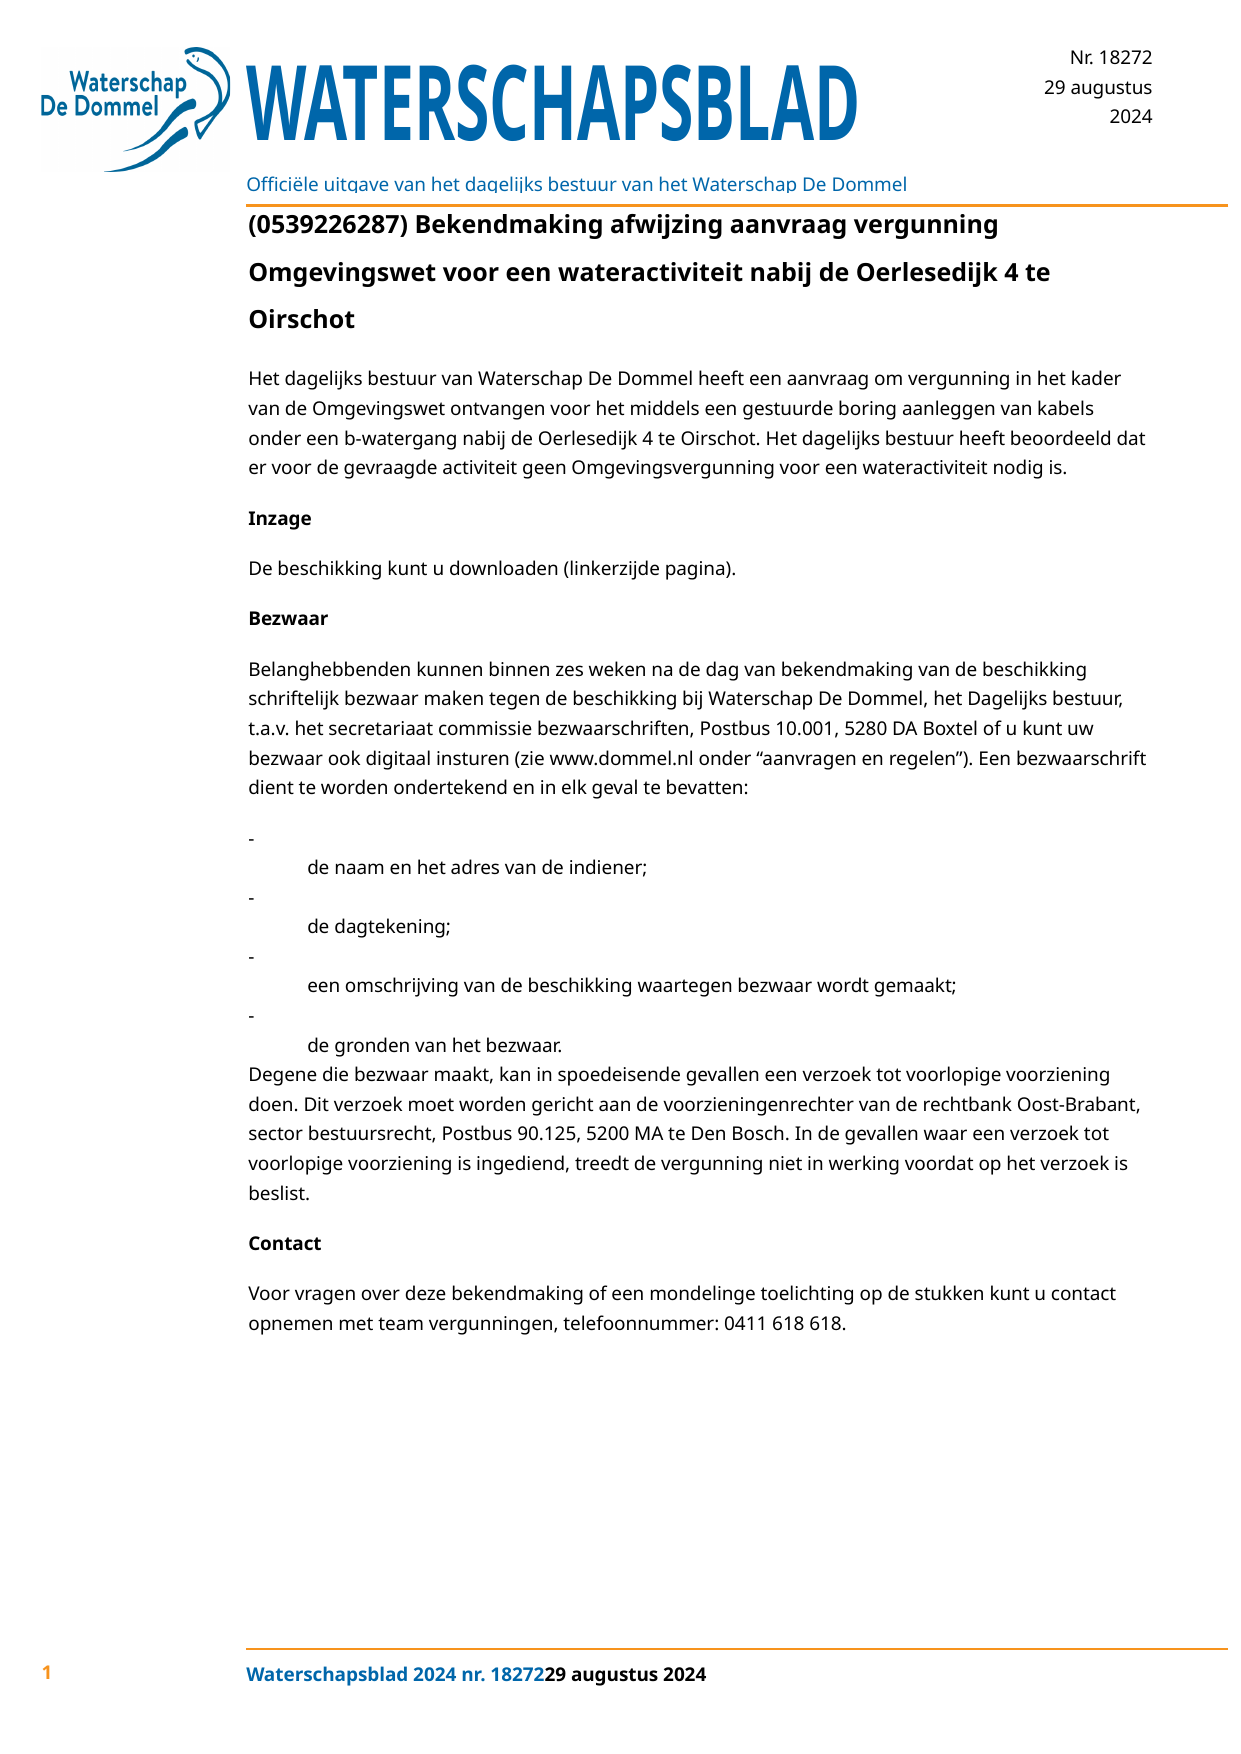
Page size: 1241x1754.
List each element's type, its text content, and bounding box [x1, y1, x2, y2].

picture [204, 47, 231, 76]
text Voor vragen over deze bekendmaking of een mondelinge toelichting op de stukken kunt u contact opnemen met team vergunningen, telefoonnummer: 0411 618 618. [248, 1281, 1152, 1336]
picture [41, 47, 231, 172]
text Het dagelijks bestuur van Waterschap De Dommel heeft een aanvraag om vergunning in het kader van de Omgevingswet ontvangen voor het middels een gestuurde boring aanleggen van kabels onder een b-watergang nabij de Oerlesedijk 4 te Oirschot. Het dagelijks bestuur heeft beoordeeld dat er voor de gevraagde activiteit geen Omgevingsvergunning voor een wateractiviteit nodig is. [248, 366, 1152, 480]
text De beschikking kunt u downloaden (linkerzijde pagina). [248, 555, 1152, 581]
text Belanghebbenden kunnen binnen zes weken na de dag van bekendmaking van de beschikking schriftelijk bezwaar maken tegen de beschikking bij Waterschap De Dommel, het Dagelijks bestuur, t.a.v. het secretariaat commissie bezwaarschriften, Postbus 10.001, 5280 DA Boxtel of u kunt uw bezwaar ook digitaal insturen (zie www.dommel.nl onder “aanvragen en regelen”). Een bezwaarschrift dient te worden ondertekend en in elk geval te bevatten: [248, 656, 1152, 800]
text Contact [248, 1230, 1152, 1256]
picture [45, 99, 51, 111]
list een omschrijving van de beschikking waartegen bezwaar wordt gemaakt; [248, 973, 1152, 998]
text Degene die bezwaar maakt, kan in spoedeisende gevallen een verzoek tot voorlopige voorziening doen. Dit verzoek moet worden gericht aan de voorzieningenrechter van de rechtbank Oost-Brabant, sector bestuursrecht, Postbus 90.125, 5200 MA te Den Bosch. In de gevallen waar een verzoek tot voorlopige voorziening is ingediend, treedt de vergunning niet in werking voordat op het verzoek is beslist. [248, 1061, 1152, 1205]
list de naam en het adres van de indiener; [248, 854, 1152, 880]
text Inzage [248, 505, 1152, 530]
text Bezwaar [248, 606, 1152, 631]
list de gronden van het bezwaar. [248, 1032, 1152, 1057]
list de dagtekening; [248, 913, 1152, 939]
picture [198, 118, 210, 131]
text (0539226287) Bekendmaking afwijzing aanvraag vergunning Omgevingswet voor een wateractiviteit nabij de Oerlesedijk 4 te Oirschot [248, 207, 1152, 336]
